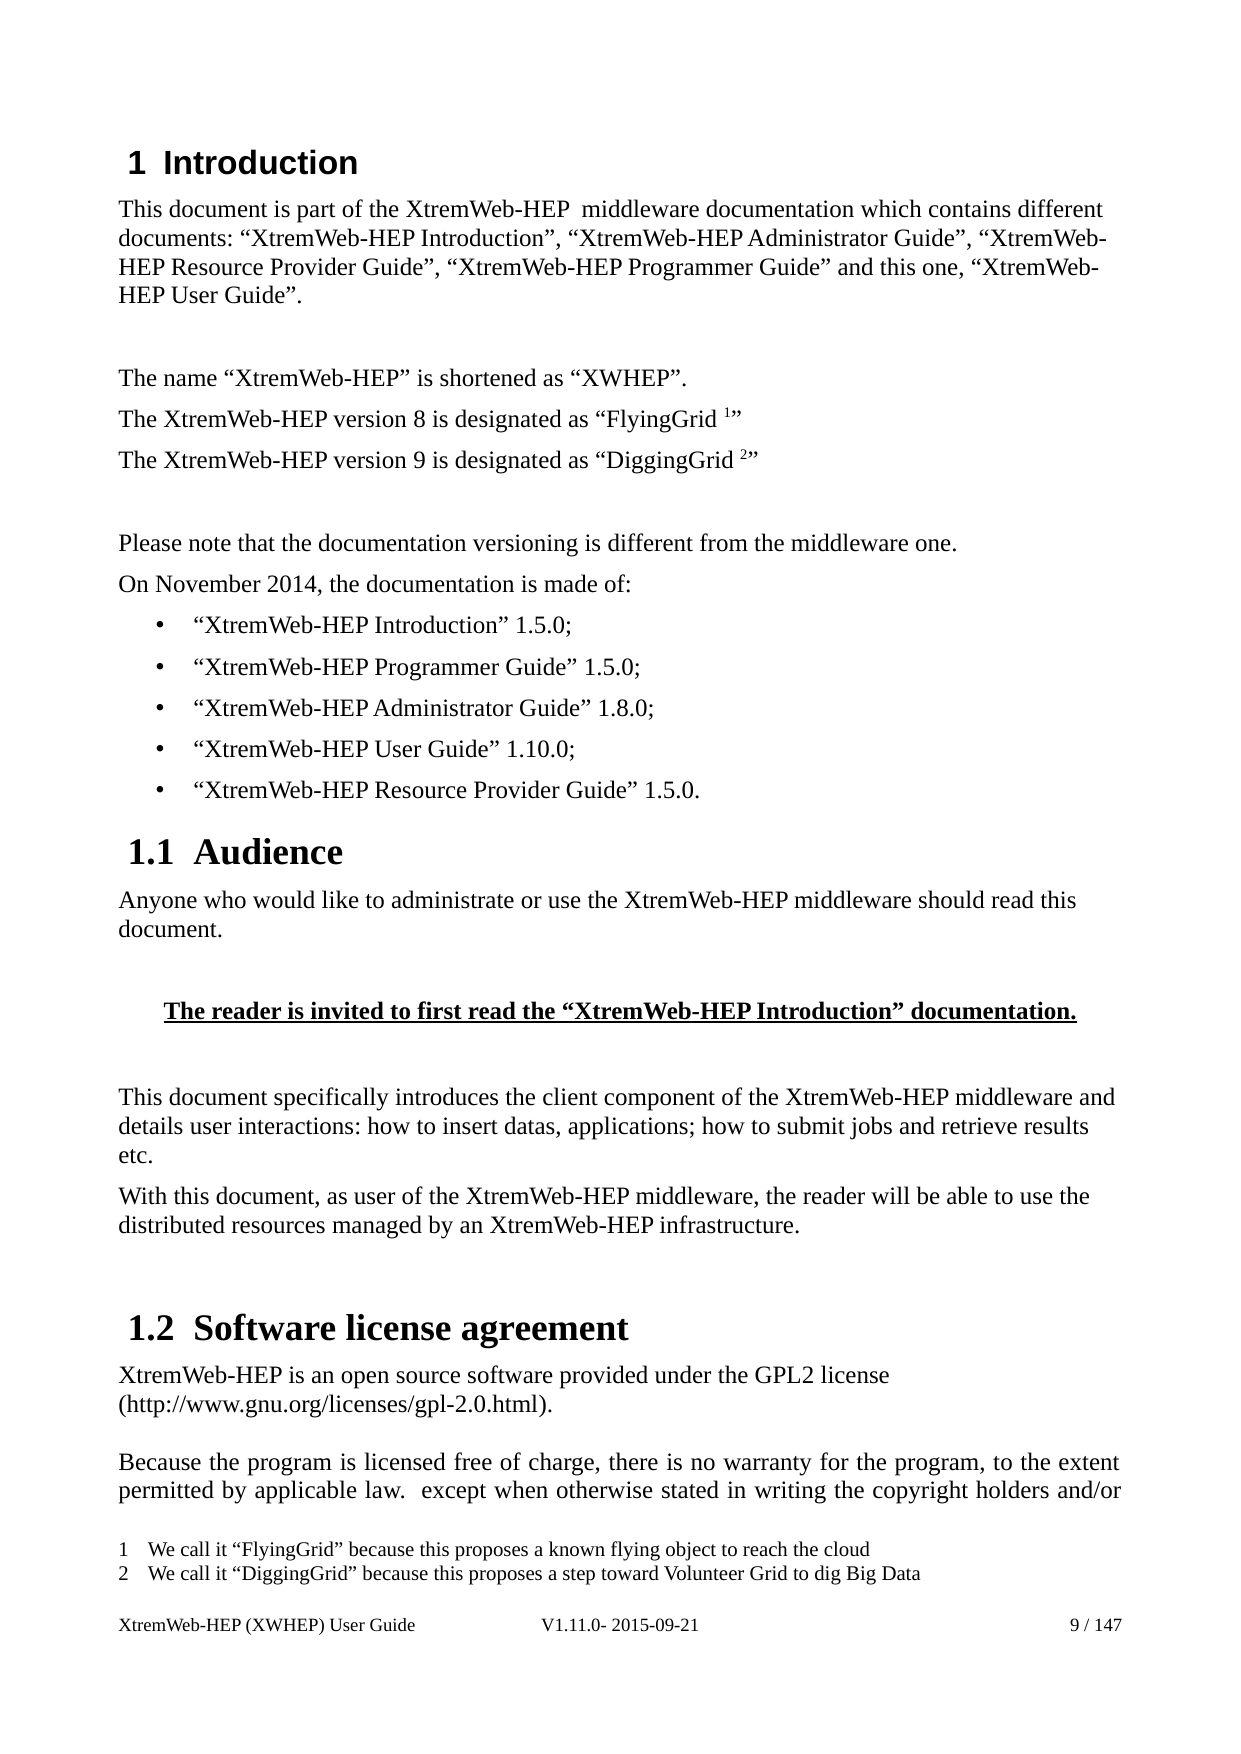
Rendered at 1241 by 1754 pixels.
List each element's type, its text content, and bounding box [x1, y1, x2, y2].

text This document specifically introduces the client component of the XtremWeb-HEP middleware and details user interactions: how to insert datas, applications; how to submit jobs and retrieve results etc. [118, 1082, 1122, 1169]
text We call it “DiggingGrid” because this proposes a step toward Volunteer Grid to dig Big Data [118, 1561, 1122, 1585]
subtitle Software license agreement [118, 1305, 1122, 1348]
text This document is part of the XtremWeb-HEP middleware documentation which contains different documents: “XtremWeb-HEP Introduction”, “XtremWeb-HEP Administrator Guide”, “XtremWeb-HEP Resource Provider Guide”, “XtremWeb-HEP Programmer Guide” and this one, “XtremWeb-HEP User Guide”. [118, 194, 1122, 309]
list “XtremWeb-HEP Programmer Guide” 1.5.0; [156, 652, 1122, 681]
text Anyone who would like to administrate or use the XtremWeb-HEP middleware should read this document. [118, 885, 1122, 942]
list “XtremWeb-HEP Resource Provider Guide” 1.5.0. [156, 776, 1122, 804]
text On November 2014, the documentation is made of: [118, 569, 1122, 598]
text Please note that the documentation versioning is different from the middleware one. [118, 528, 1122, 557]
text XtremWeb-HEP is an open source software provided under the GPL2 license (http://www.gnu.org/licenses/gpl-2.0.html). [118, 1361, 1122, 1418]
text With this document, as user of the XtremWeb-HEP middleware, the reader will be able to use the distributed resources managed by an XtremWeb-HEP infrastructure. [118, 1181, 1122, 1239]
text The XtremWeb-HEP version 9 is designated as “DiggingGrid ” [118, 446, 1122, 474]
list “XtremWeb-HEP Introduction” 1.5.0; [156, 611, 1122, 639]
list “XtremWeb-HEP User Guide” 1.10.0; [156, 734, 1122, 763]
subtitle Introduction [118, 143, 1122, 182]
subtitle Audience [118, 829, 1122, 872]
list “XtremWeb-HEP Administrator Guide” 1.8.0; [156, 693, 1122, 722]
text The XtremWeb-HEP version 8 is designated as “FlyingGrid ” [118, 404, 1122, 433]
text The name “XtremWeb-HEP” is shortened as “XWHEP”. [118, 363, 1122, 392]
text BECAUSE THE PROGRAM IS LICENSED FREE OF CHARGE, THERE IS NO WARRANTY FOR THE PROGRAM, TO THE EXTENT PERMITTED BY APPLICABLE LAW. EXCEPT WHEN OTHERWISE STATED IN WRITING THE COPYRIGHT HOLDERS AND/OR [118, 1447, 1122, 1504]
text The reader is invited to first read the “XtremWeb-HEP Introduction” documentation. [118, 996, 1122, 1025]
text We call it “FlyingGrid” because this proposes a known flying object to reach the cloud [118, 1537, 1122, 1561]
